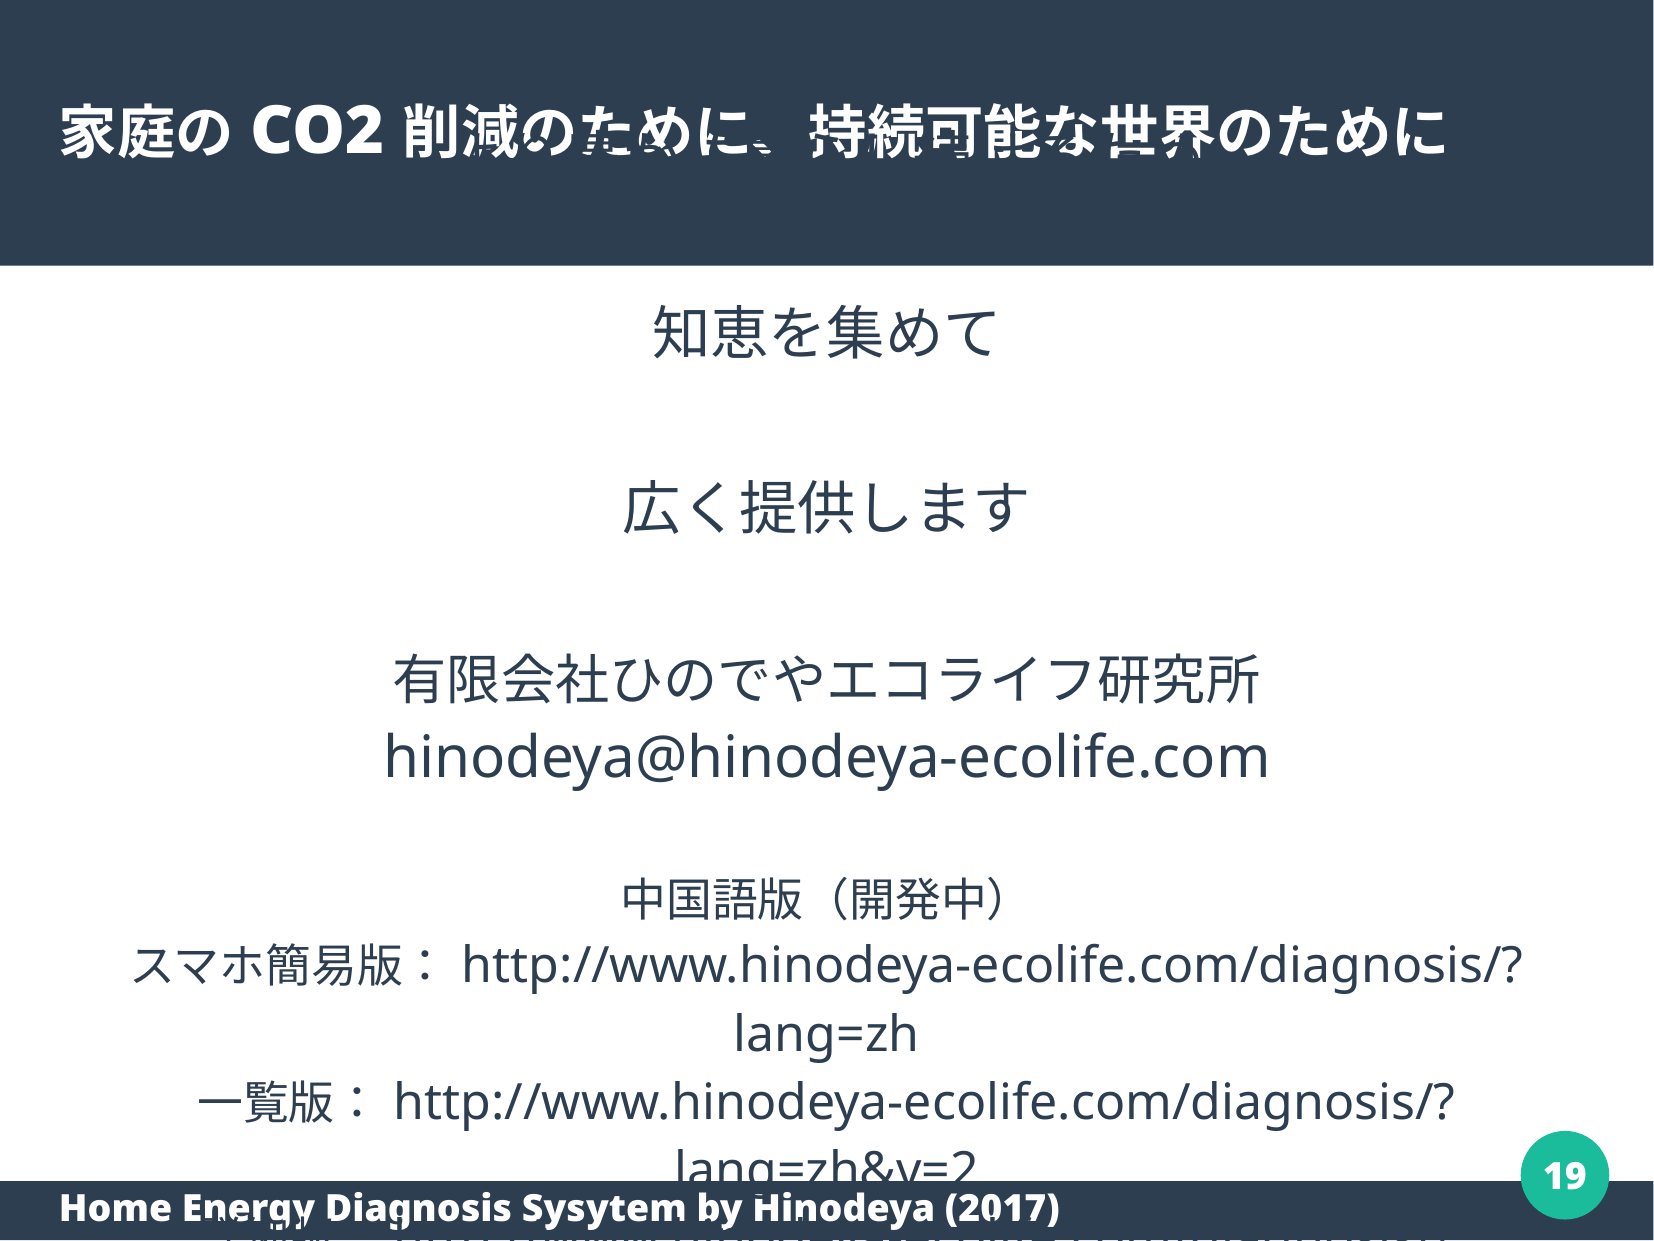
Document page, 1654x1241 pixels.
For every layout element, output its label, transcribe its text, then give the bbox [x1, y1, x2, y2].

subtitle より豊かに暮らし続けるため 知恵を集めて 広く提供します 有限会社ひのでやエコライフ研究所 hinodeya@hinodeya-ecolife.com 中国語版（開発中） スマホ簡易版：http://www.hinodeya-ecolife.com/diagnosis/?lang=zh 一覧版：http://www.hinodeya-ecolife.com/diagnosis/?lang=zh&v=2 詳細版：http://www.hinodeya-ecolife.com/diagnosis/?lang=zh&v=0 [59, 354, 1595, 1165]
title 家庭のCO2削減のために、持続可能な世界のために [59, 49, 1595, 207]
